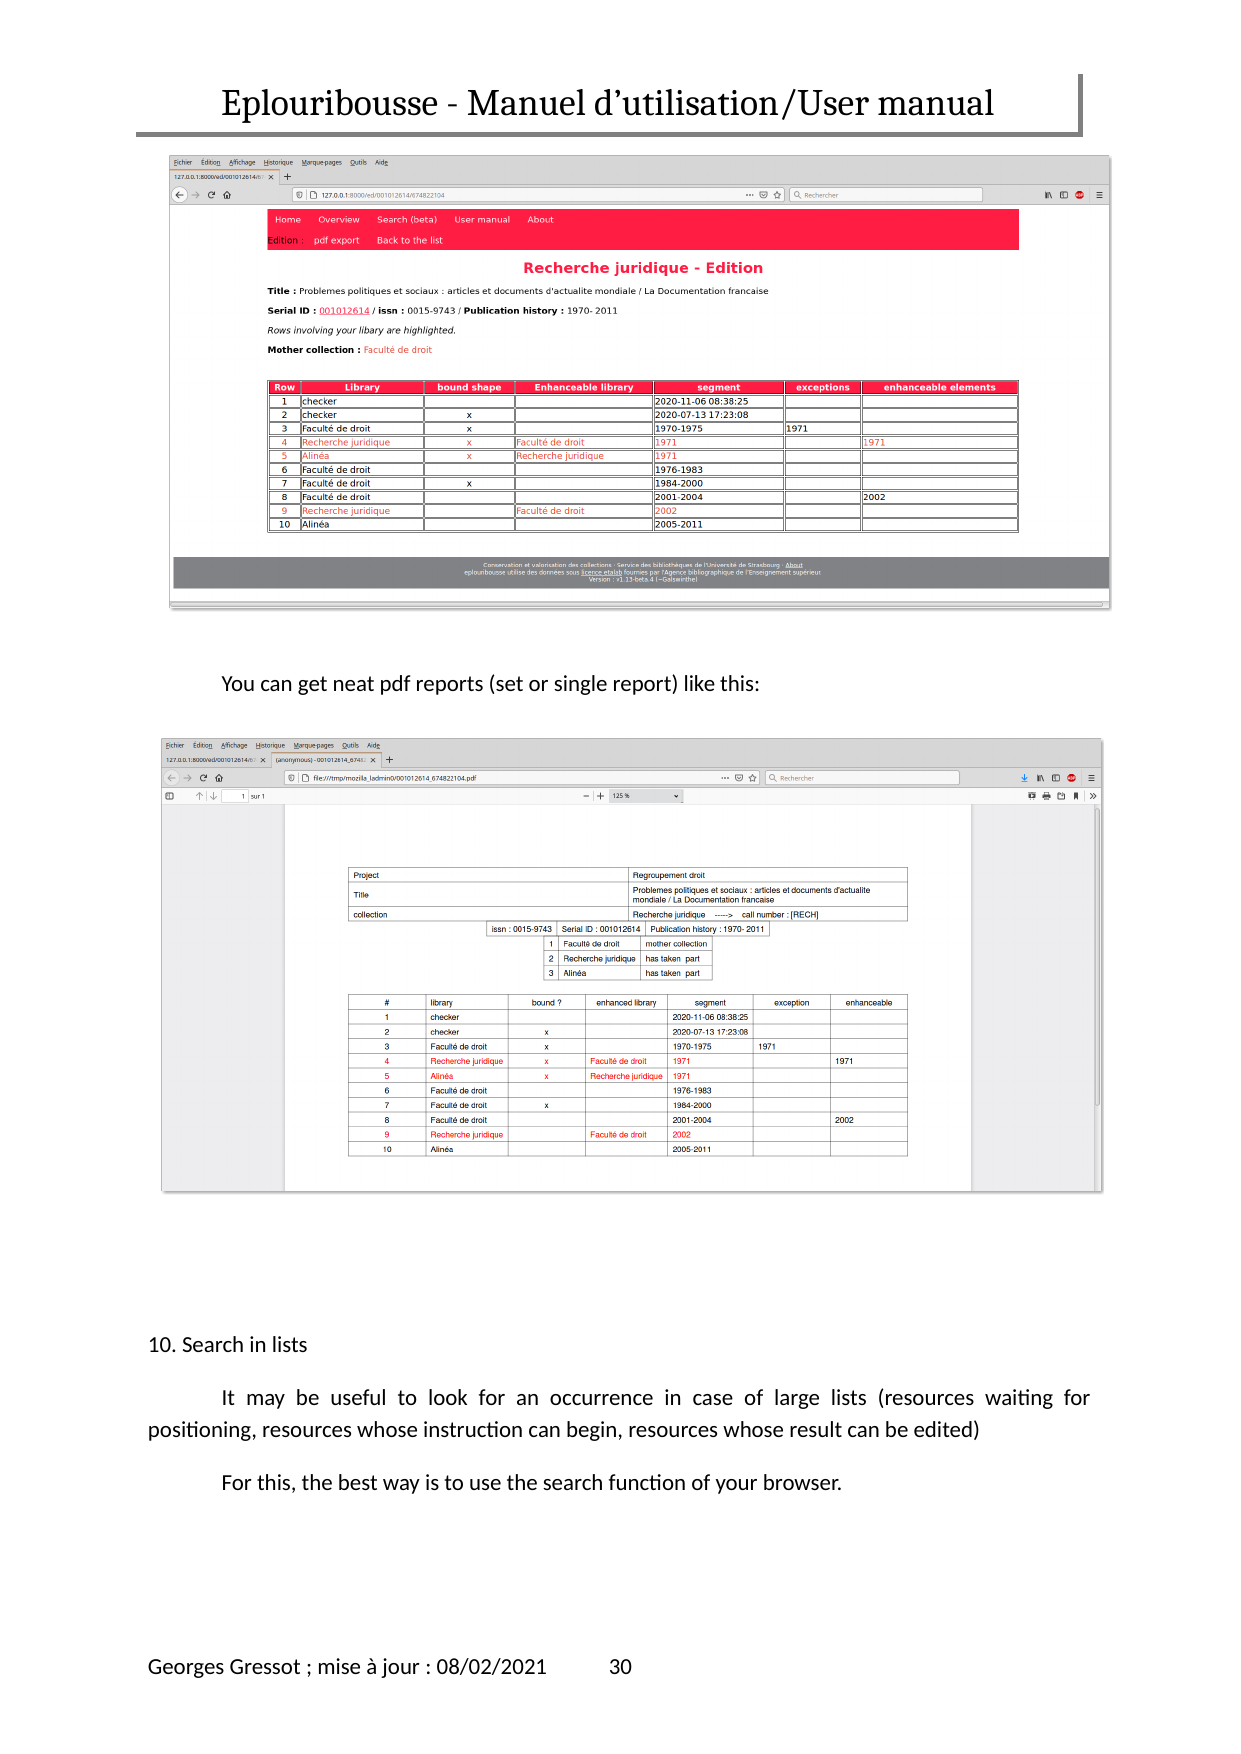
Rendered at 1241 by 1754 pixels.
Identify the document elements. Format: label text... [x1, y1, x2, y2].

picture [159, 736, 1105, 1195]
text You can get neat pdf reports (set or single report) like this: [148, 669, 1093, 697]
text 10. Search in lists [148, 1330, 1093, 1358]
picture [167, 153, 1113, 612]
text For this, the best way is to use the search function of your browser. [148, 1468, 1093, 1496]
text It may be useful to look for an occurrence in case of large lists (resources waiting for positioning, resources whose instruction can begin, resources whose result can be edited) [148, 1383, 1093, 1443]
